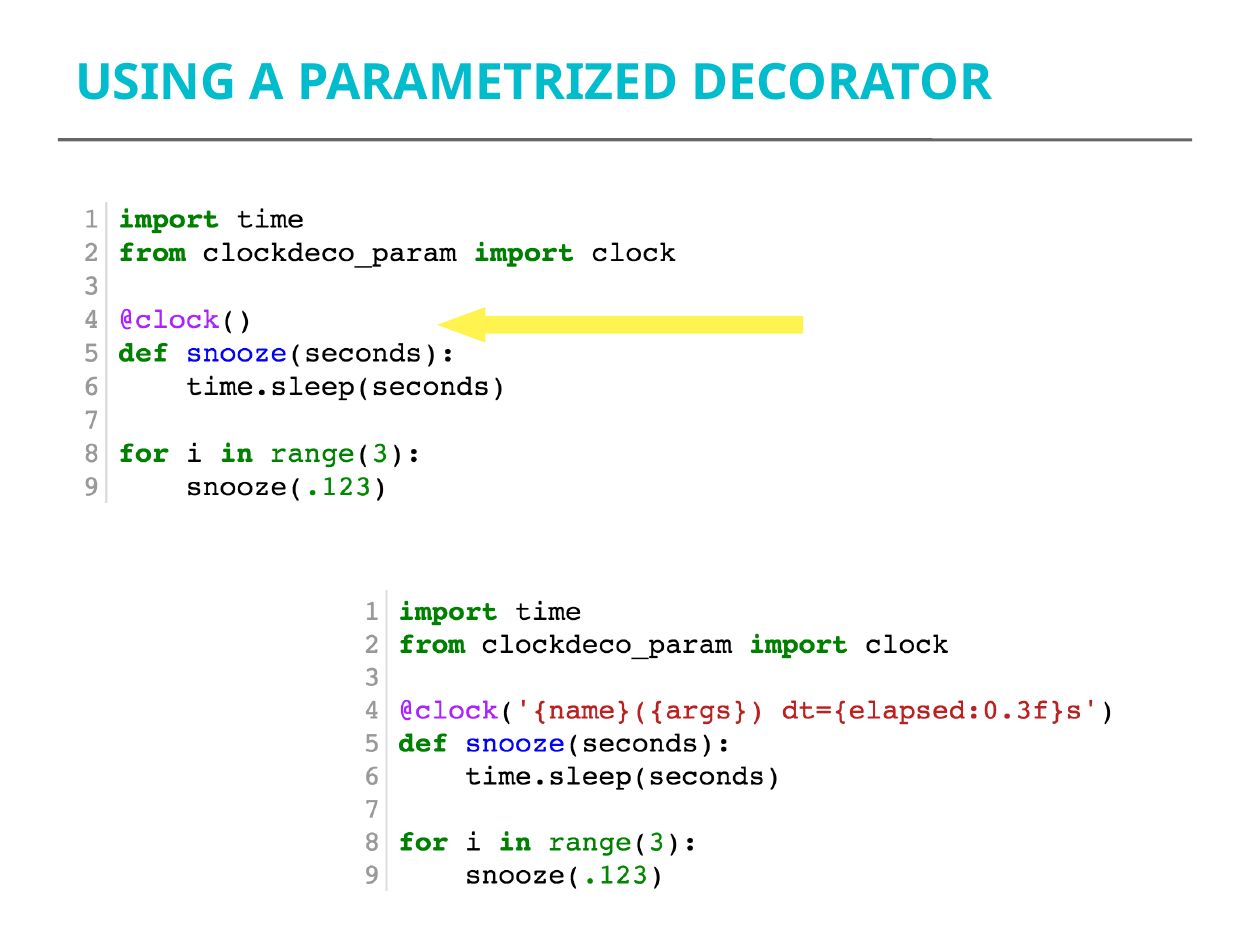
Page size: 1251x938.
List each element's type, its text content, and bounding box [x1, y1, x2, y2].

picture [68, 202, 688, 503]
text_box [437, 307, 804, 343]
title USING A PARAMETRIZED DECORATOR [62, 37, 1188, 122]
picture [359, 590, 1125, 891]
